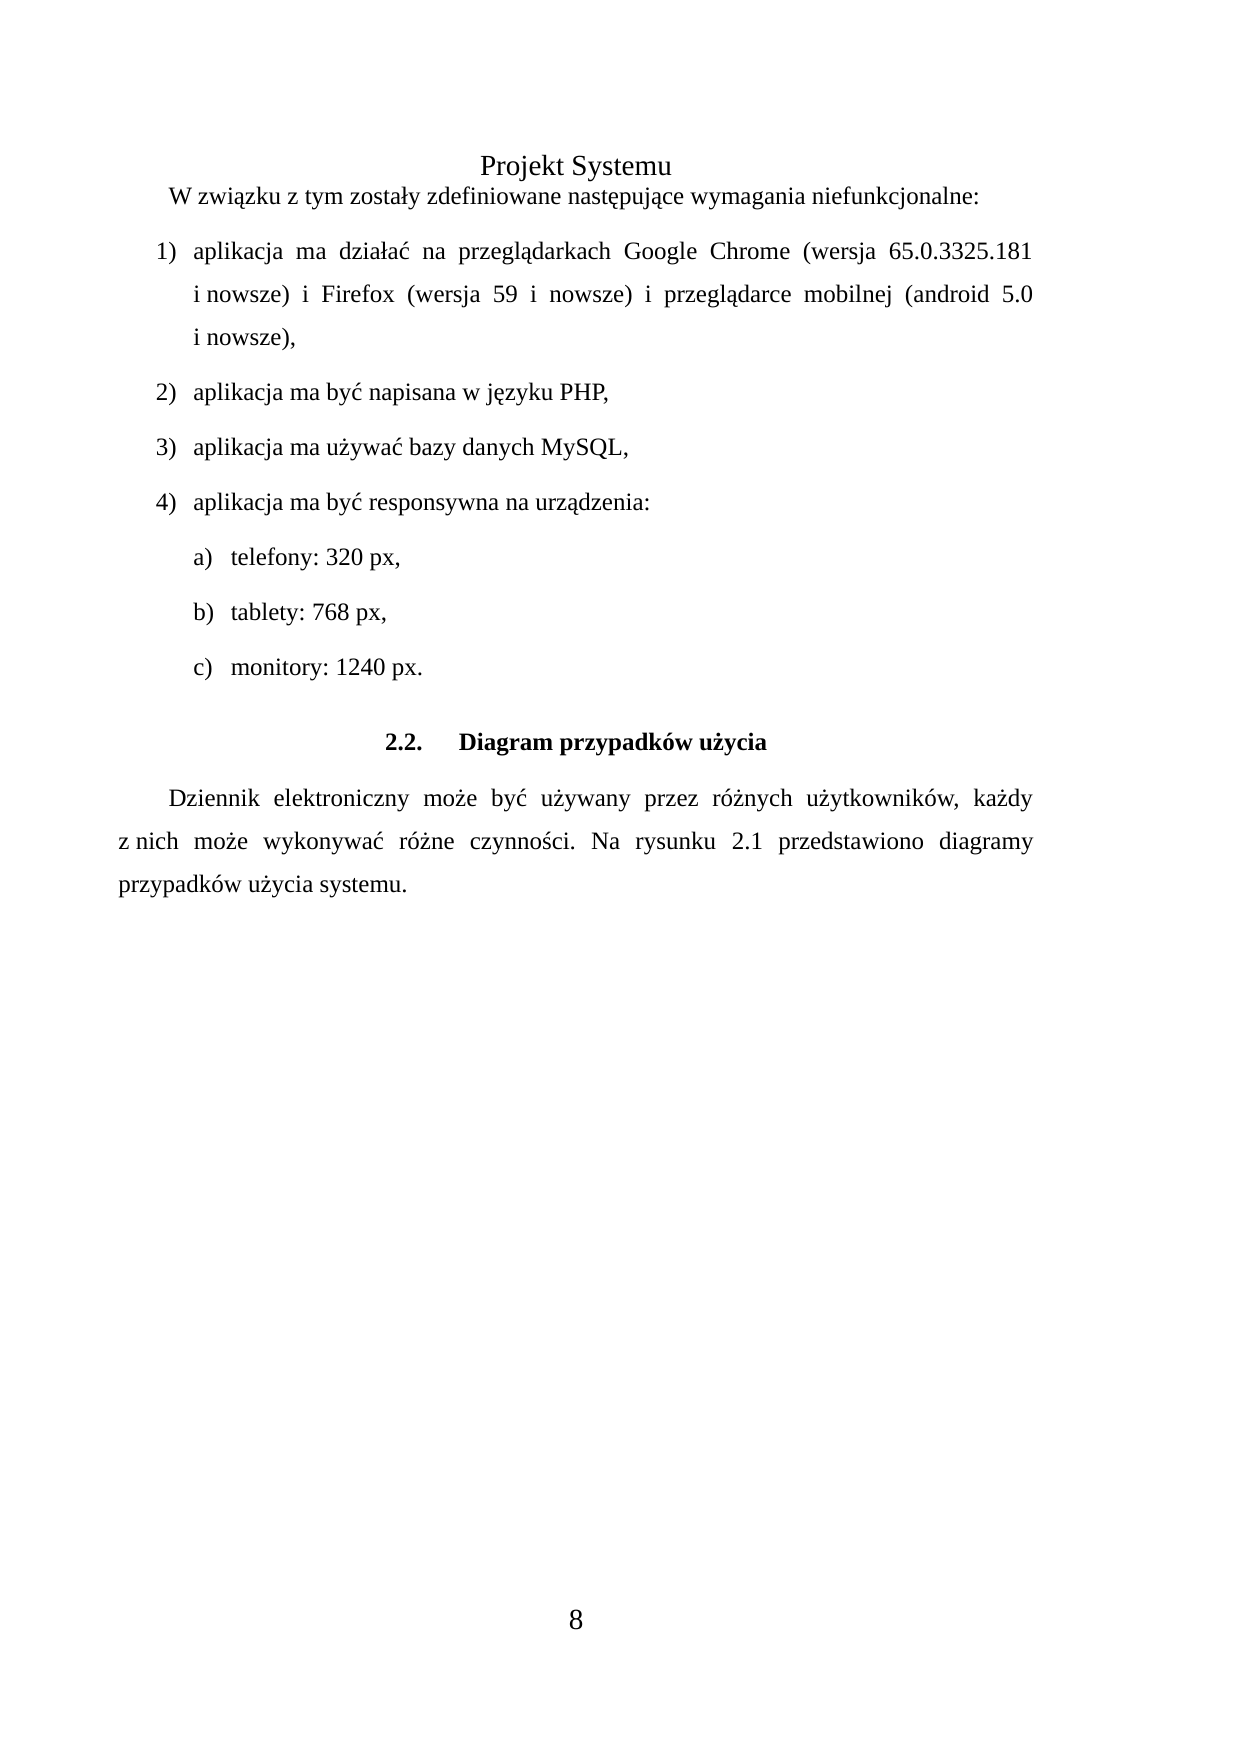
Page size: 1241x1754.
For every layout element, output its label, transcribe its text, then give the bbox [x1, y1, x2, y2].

list monitory: 1240 px. [193, 652, 1033, 680]
text Dziennik elektroniczny może być używany przez różnych użytkowników, każdy z nich może wykonywać różne czynności. Na rysunku 2.1 przedstawiono diagramy przypadków użycia systemu. [118, 783, 1033, 898]
list aplikacja ma działać na przeglądarkach Google Chrome (wersja 65.0.3325.181 i nowsze) i Firefox (wersja 59 i nowsze) i przeglądarce mobilnej (android 5.0 i nowsze), [156, 236, 1033, 351]
subtitle Diagram przypadków użycia [118, 727, 1033, 756]
list tablety: 768 px, [193, 597, 1033, 626]
text W związku z tym zostały zdefiniowane następujące wymagania niefunkcjonalne: [118, 181, 1033, 210]
list aplikacja ma być napisana w języku PHP, [156, 377, 1033, 406]
list aplikacja ma być responsywna na urządzenia: [156, 487, 1033, 516]
list telefony: 320 px, [193, 542, 1033, 571]
list aplikacja ma używać bazy danych MySQL, [156, 432, 1033, 461]
